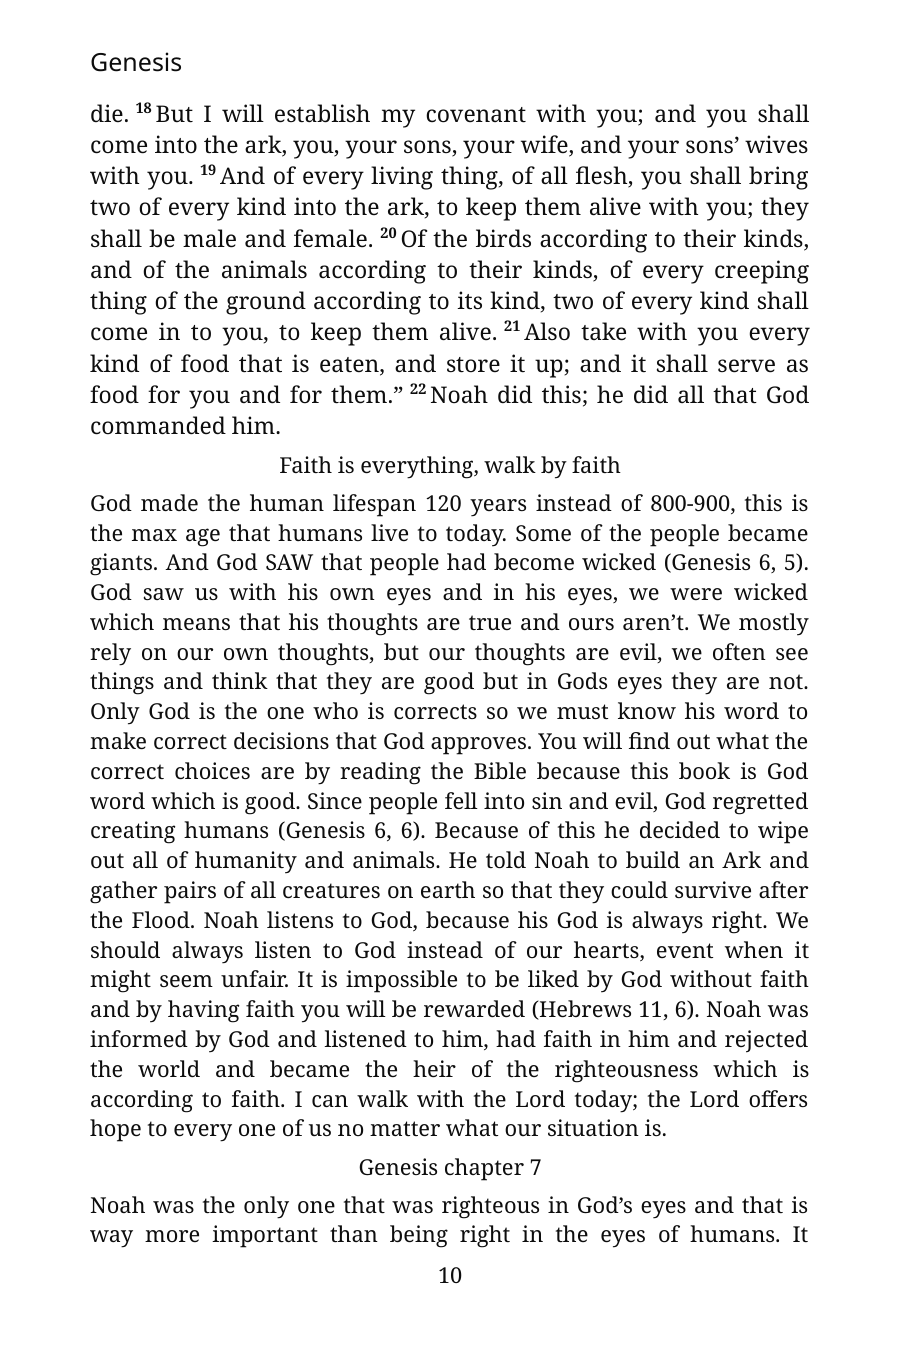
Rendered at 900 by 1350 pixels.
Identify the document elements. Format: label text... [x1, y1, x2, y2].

text Noah was the only one that was righteous in God’s eyes and that is way more important than being right in the eyes of humans. It [90, 1189, 810, 1249]
text Faith is everything, walk by faith [90, 449, 810, 479]
text die. 18 But I will establish my covenant with you; and you shall come into the ark, you, your sons, your wife, and your sons’ wives with you. 19 And of every living thing, of all flesh, you shall bring two of every kind into the ark, to keep them alive with you; they shall be male and female. 20 Of the birds according to their kinds, and of the animals according to their kinds, of every creeping thing of the ground according to its kind, two of every kind shall come in to you, to keep them alive. 21 Also take with you every kind of food that is eaten, and store it up; and it shall serve as food for you and for them.” 22 Noah did this; he did all that God commanded him. [90, 97, 810, 441]
text Genesis chapter 7 [90, 1151, 810, 1181]
text God made the human lifespan 120 years instead of 800-900, this is the max age that humans live to today. Some of the people became giants. And God SAW that people had become wicked (Genesis 6, 5). God saw us with his own eyes and in his eyes, we were wicked which means that his thoughts are true and ours aren’t. We mostly rely on our own thoughts, but our thoughts are evil, we often see things and think that they are good but in Gods eyes they are not. Only God is the one who is corrects so we must know his word to make correct decisions that God approves. You will find out what the correct choices are by reading the Bible because this book is God word which is good. Since people fell into sin and evil, God regretted creating humans (Genesis 6, 6). Because of this he decided to wipe out all of humanity and animals. He told Noah to build an Ark and gather pairs of all creatures on earth so that they could survive after the Flood. Noah listens to God, because his God is always right. We should always listen to God instead of our hearts, event when it might seem unfair. It is impossible to be liked by God without faith and by having faith you will be rewarded (Hebrews 11, 6). Noah was informed by God and listened to him, had faith in him and rejected the world and became the heir of the righteousness which is according to faith. I can walk with the Lord today; the Lord offers hope to every one of us no matter what our situation is. [90, 488, 810, 1143]
